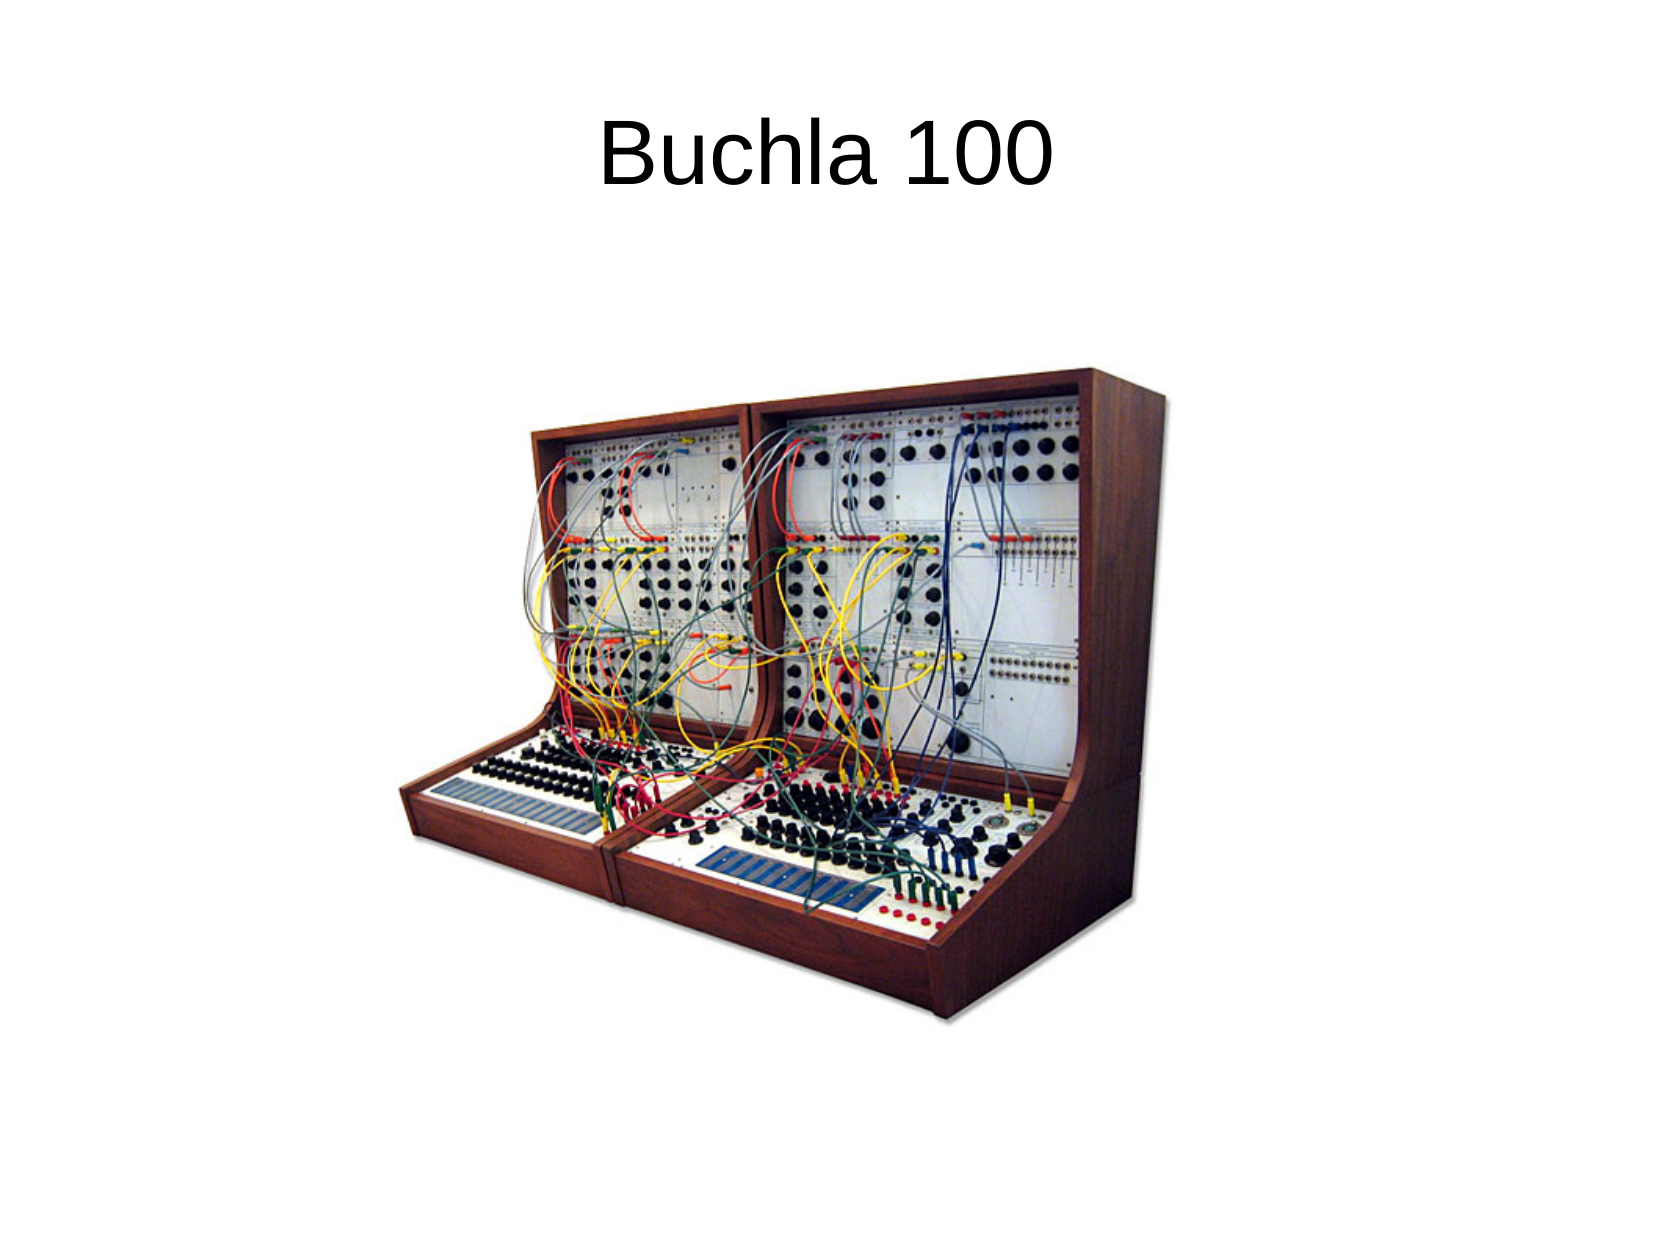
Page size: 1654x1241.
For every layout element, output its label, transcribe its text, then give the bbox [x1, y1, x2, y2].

picture [394, 362, 1177, 1030]
title Buchla 100 [82, 49, 1571, 257]
